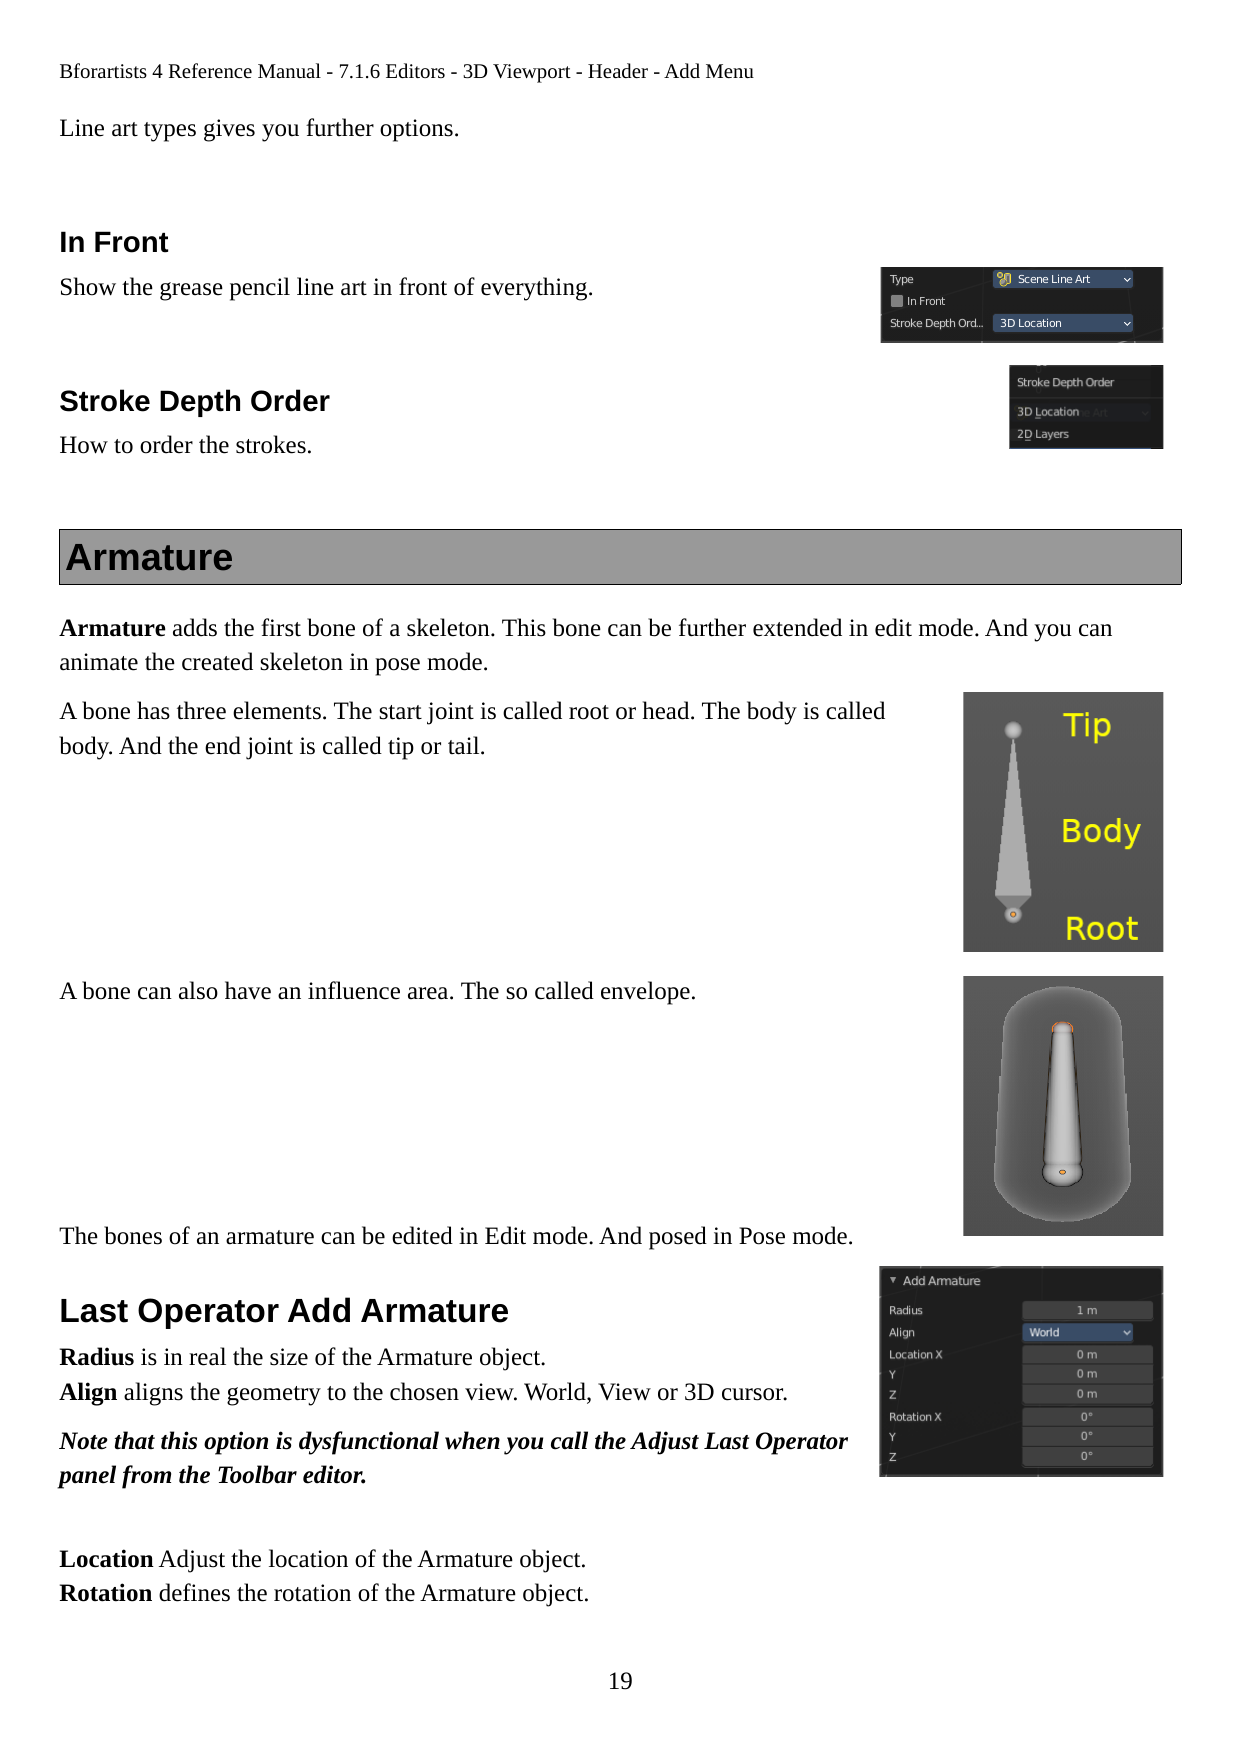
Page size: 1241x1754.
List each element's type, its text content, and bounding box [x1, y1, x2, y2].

subtitle [1164, 384, 1181, 418]
text Show the grease pencil line art in front of everything. [59, 272, 880, 300]
subtitle [1164, 1291, 1181, 1330]
text Location Adjust the location of the Armature object. Rotation defines the rotation of the Armature object. [59, 1509, 1181, 1607]
picture [963, 692, 1164, 952]
subtitle Stroke Depth Order [59, 384, 1009, 418]
text Note that this option is dysfunctional when you call the Adjust Last Operator panel from the Toolbar editor. [59, 1426, 1181, 1489]
text A bone can also have an influence area. The so called envelope. [59, 976, 963, 1005]
picture [879, 1266, 1164, 1477]
subtitle Last Operator Add Armature [59, 1291, 879, 1330]
picture [880, 267, 1164, 343]
text Radius is in real the size of the Armature object. Align aligns the geometry to the chosen view. World, View or 3D cursor. [59, 1342, 879, 1406]
picture [963, 976, 1164, 1236]
text The bones of an armature can be edited in Edit mode. And posed in Pose mode. [59, 1221, 1181, 1250]
text A bone has three elements. The start joint is called root or head. The body is called body. And the end joint is called tip or tail. [59, 696, 963, 759]
subtitle In Front [59, 225, 1181, 259]
text Line art types gives you further options. [59, 113, 1181, 141]
table_header Armature [60, 530, 1181, 584]
text How to order the strokes. [59, 431, 1181, 459]
picture [1009, 365, 1164, 449]
text Armature adds the first bone of a skeleton. This bone can be further extended in edit mode. And you can animate the created skeleton in pose mode. [59, 613, 1181, 676]
